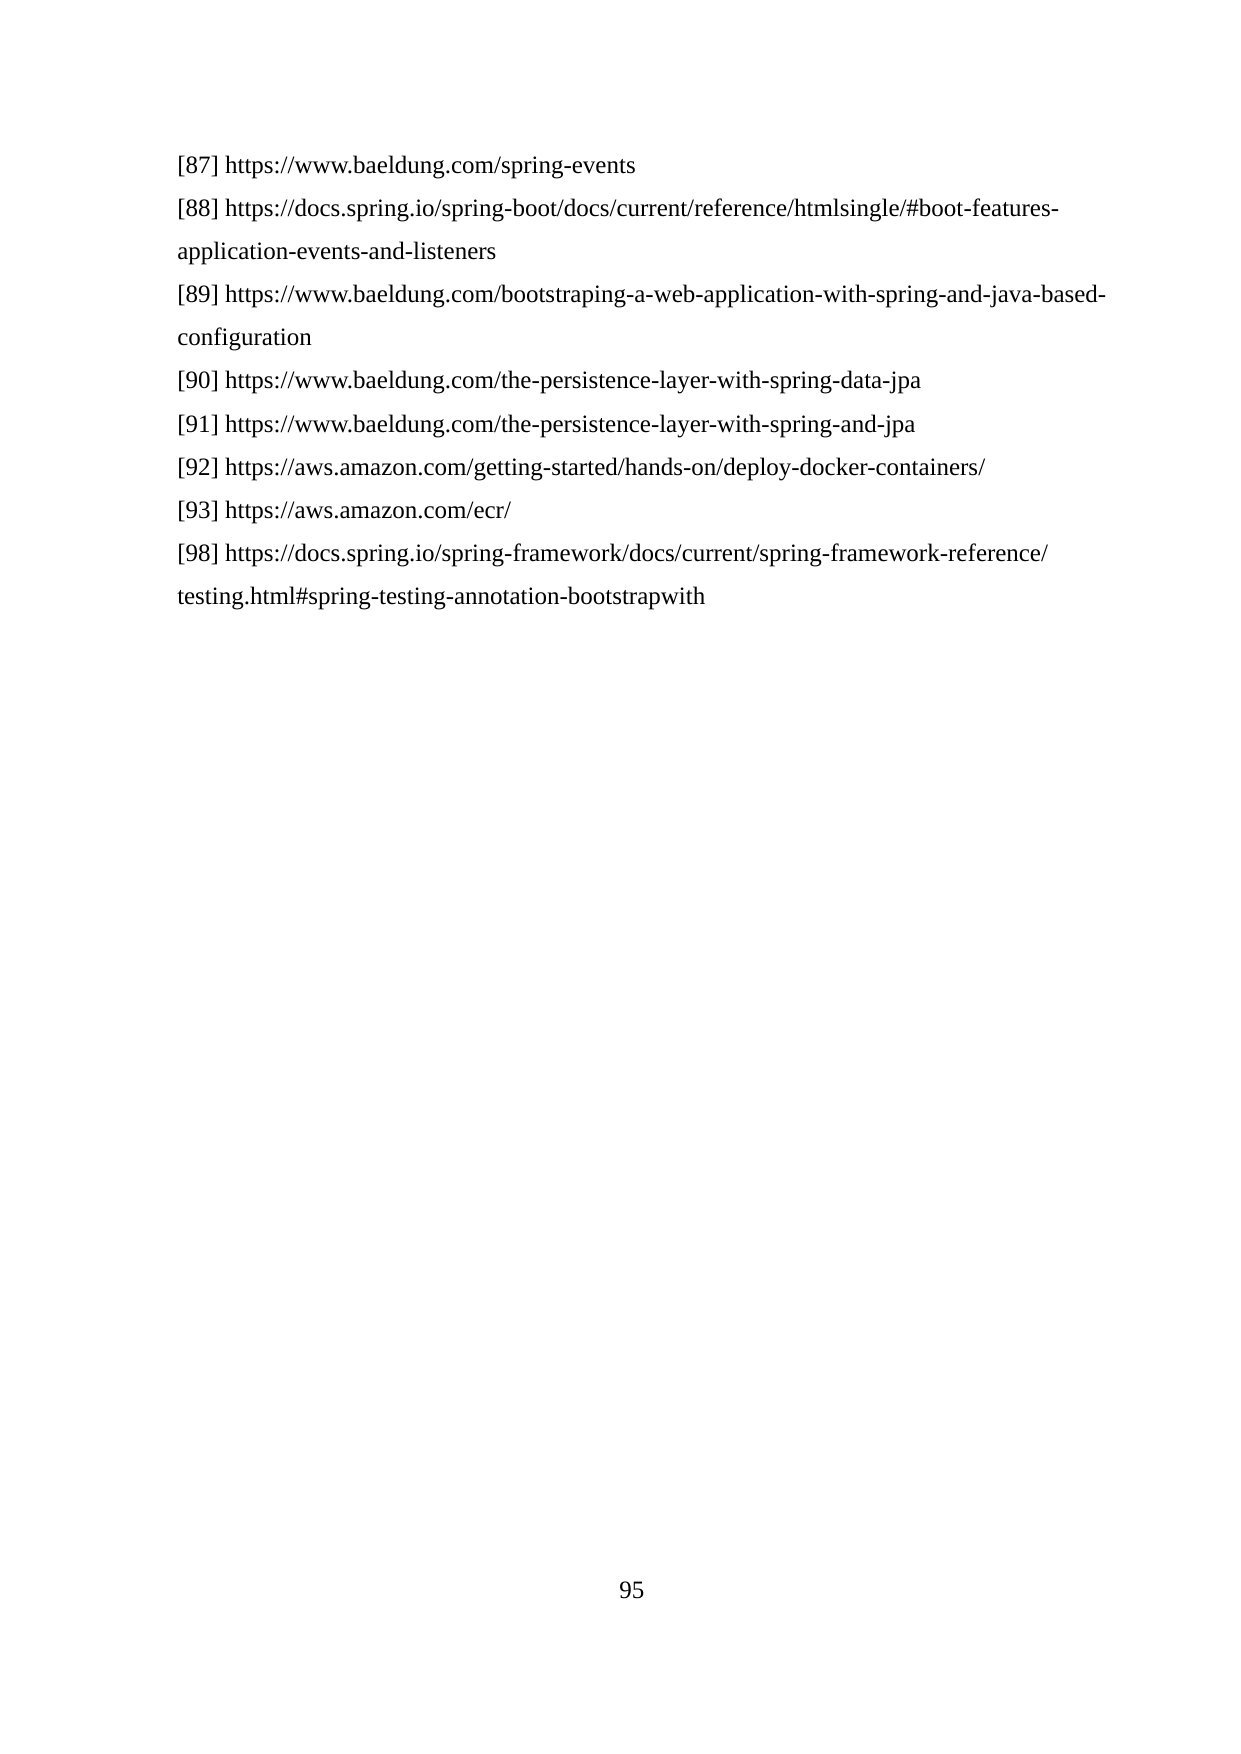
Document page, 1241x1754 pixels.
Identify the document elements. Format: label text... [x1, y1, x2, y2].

text [92] https://aws.amazon.com/getting-started/hands-on/deploy-docker-containers/ [177, 452, 1123, 481]
text [98] https://docs.spring.io/spring-framework/docs/current/spring-framework-reference/testing.html#spring-testing-annotation-bootstrapwith [177, 538, 1123, 610]
text [87] https://www.baeldung.com/spring-events [177, 150, 1123, 179]
text [89] https://www.baeldung.com/bootstraping-a-web-application-with-spring-and-java-based-configuration [177, 279, 1123, 351]
text [88] https://docs.spring.io/spring-boot/docs/current/reference/htmlsingle/#boot-features-application-events-and-listeners [177, 193, 1123, 265]
text [93] https://aws.amazon.com/ecr/ [177, 495, 1123, 524]
text [91] https://www.baeldung.com/the-persistence-layer-with-spring-and-jpa [177, 409, 1123, 437]
text [90] https://www.baeldung.com/the-persistence-layer-with-spring-data-jpa [177, 366, 1123, 394]
